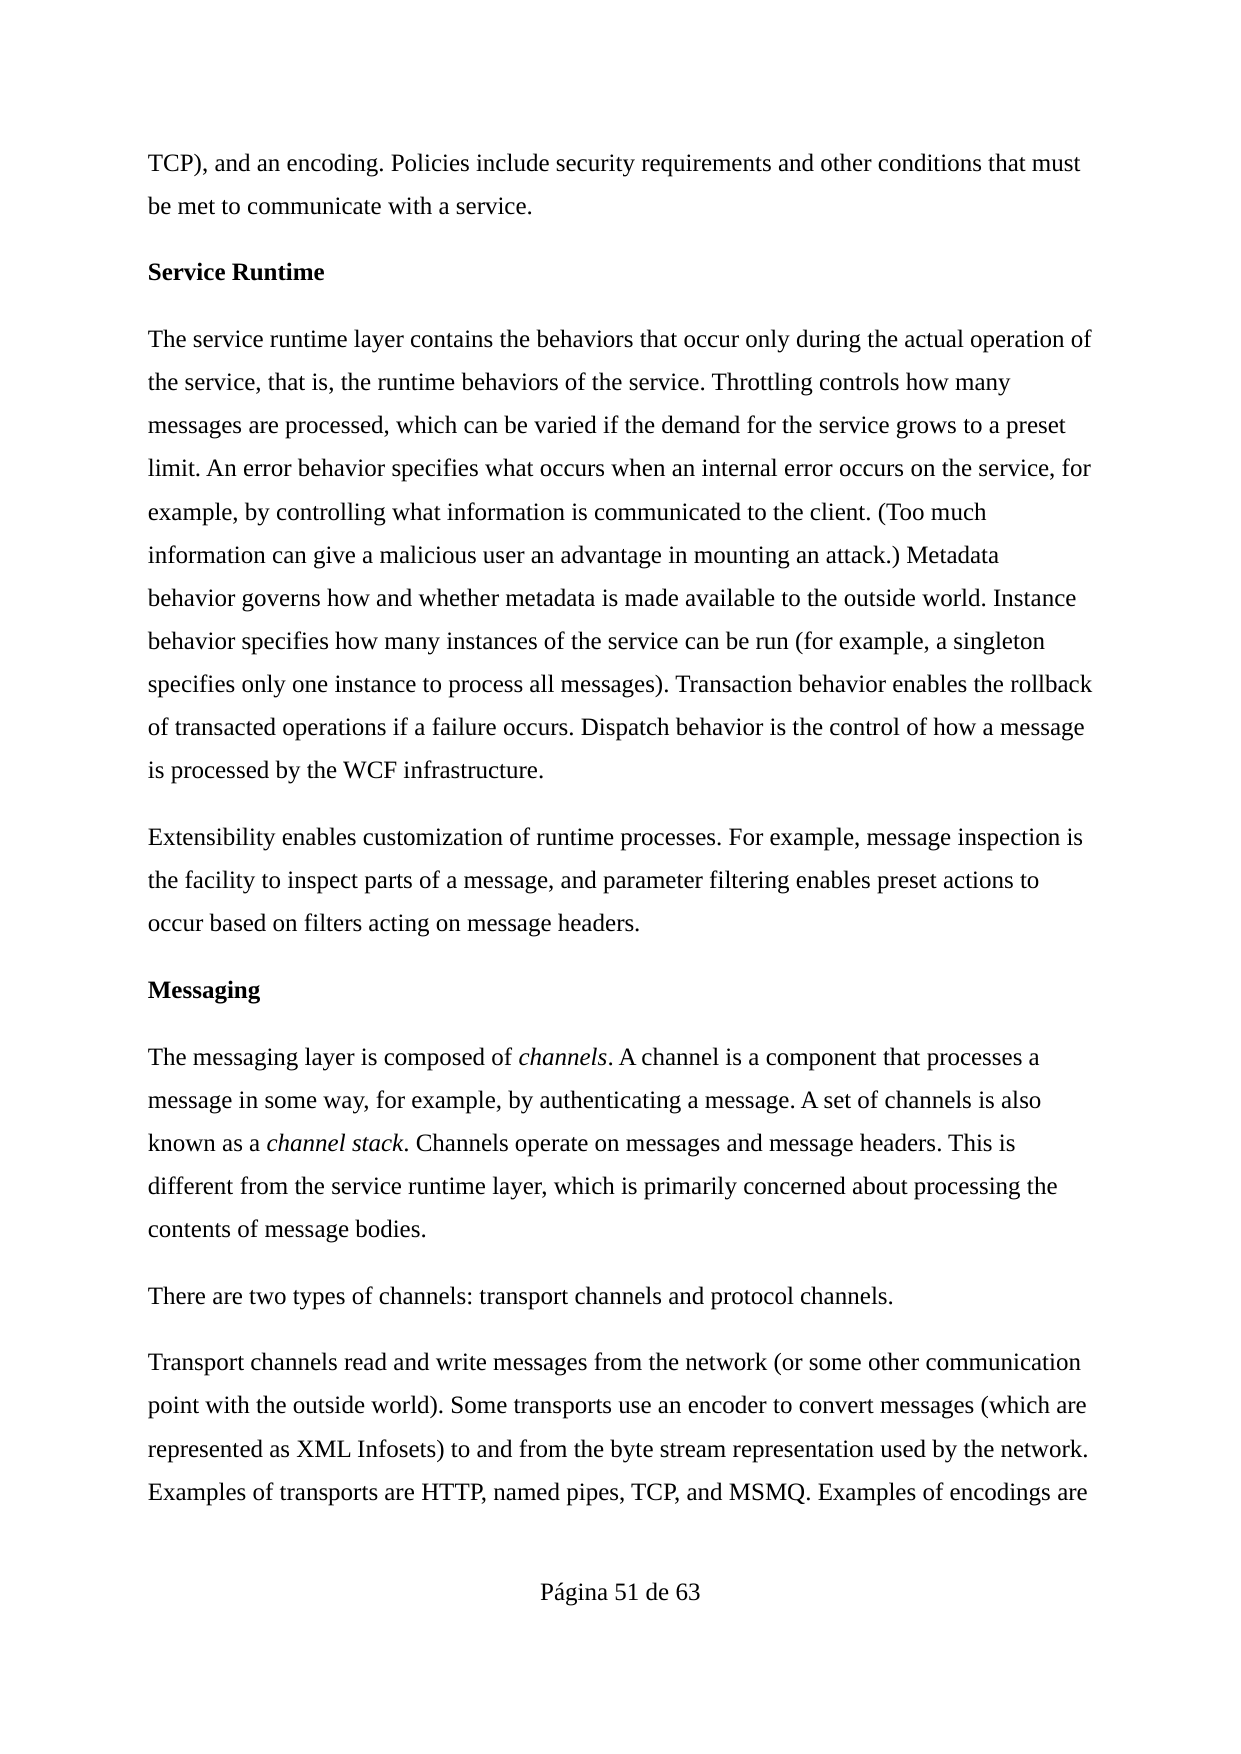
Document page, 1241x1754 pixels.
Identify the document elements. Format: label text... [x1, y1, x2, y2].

text TCP), and an encoding. Policies include security requirements and other conditions that must be met to communicate with a service. [148, 148, 1093, 219]
text The messaging layer is composed of channels. A channel is a component that processes a message in some way, for example, by authenticating a message. A set of channels is also known as a channel stack. Channels operate on messages and message headers. This is different from the service runtime layer, which is primarily concerned about processing the contents of message bodies. [148, 1042, 1093, 1243]
text Extensibility enables customization of runtime processes. For example, message inspection is the facility to inspect parts of a message, and parameter filtering enables preset actions to occur based on filters acting on message headers. [148, 822, 1093, 937]
text Service Runtime [148, 257, 1093, 286]
text The service runtime layer contains the behaviors that occur only during the actual operation of the service, that is, the runtime behaviors of the service. Throttling controls how many messages are processed, which can be varied if the demand for the service grows to a preset limit. An error behavior specifies what occurs when an internal error occurs on the service, for example, by controlling what information is communicated to the client. (Too much information can give a malicious user an advantage in mounting an attack.) Metadata behavior governs how and whether metadata is made available to the outside world. Instance behavior specifies how many instances of the service can be run (for example, a singleton specifies only one instance to process all messages). Transaction behavior enables the rollback of transacted operations if a failure occurs. Dispatch behavior is the control of how a message is processed by the WCF infrastructure. [148, 324, 1093, 784]
text There are two types of channels: transport channels and protocol channels. [148, 1281, 1093, 1309]
text Messaging [148, 975, 1093, 1004]
text Transport channels read and write messages from the network (or some other communication point with the outside world). Some transports use an encoder to convert messages (which are represented as XML Infosets) to and from the byte stream representation used by the network. Examples of transports are HTTP, named pipes, TCP, and MSMQ. Examples of encodings are [148, 1347, 1093, 1506]
